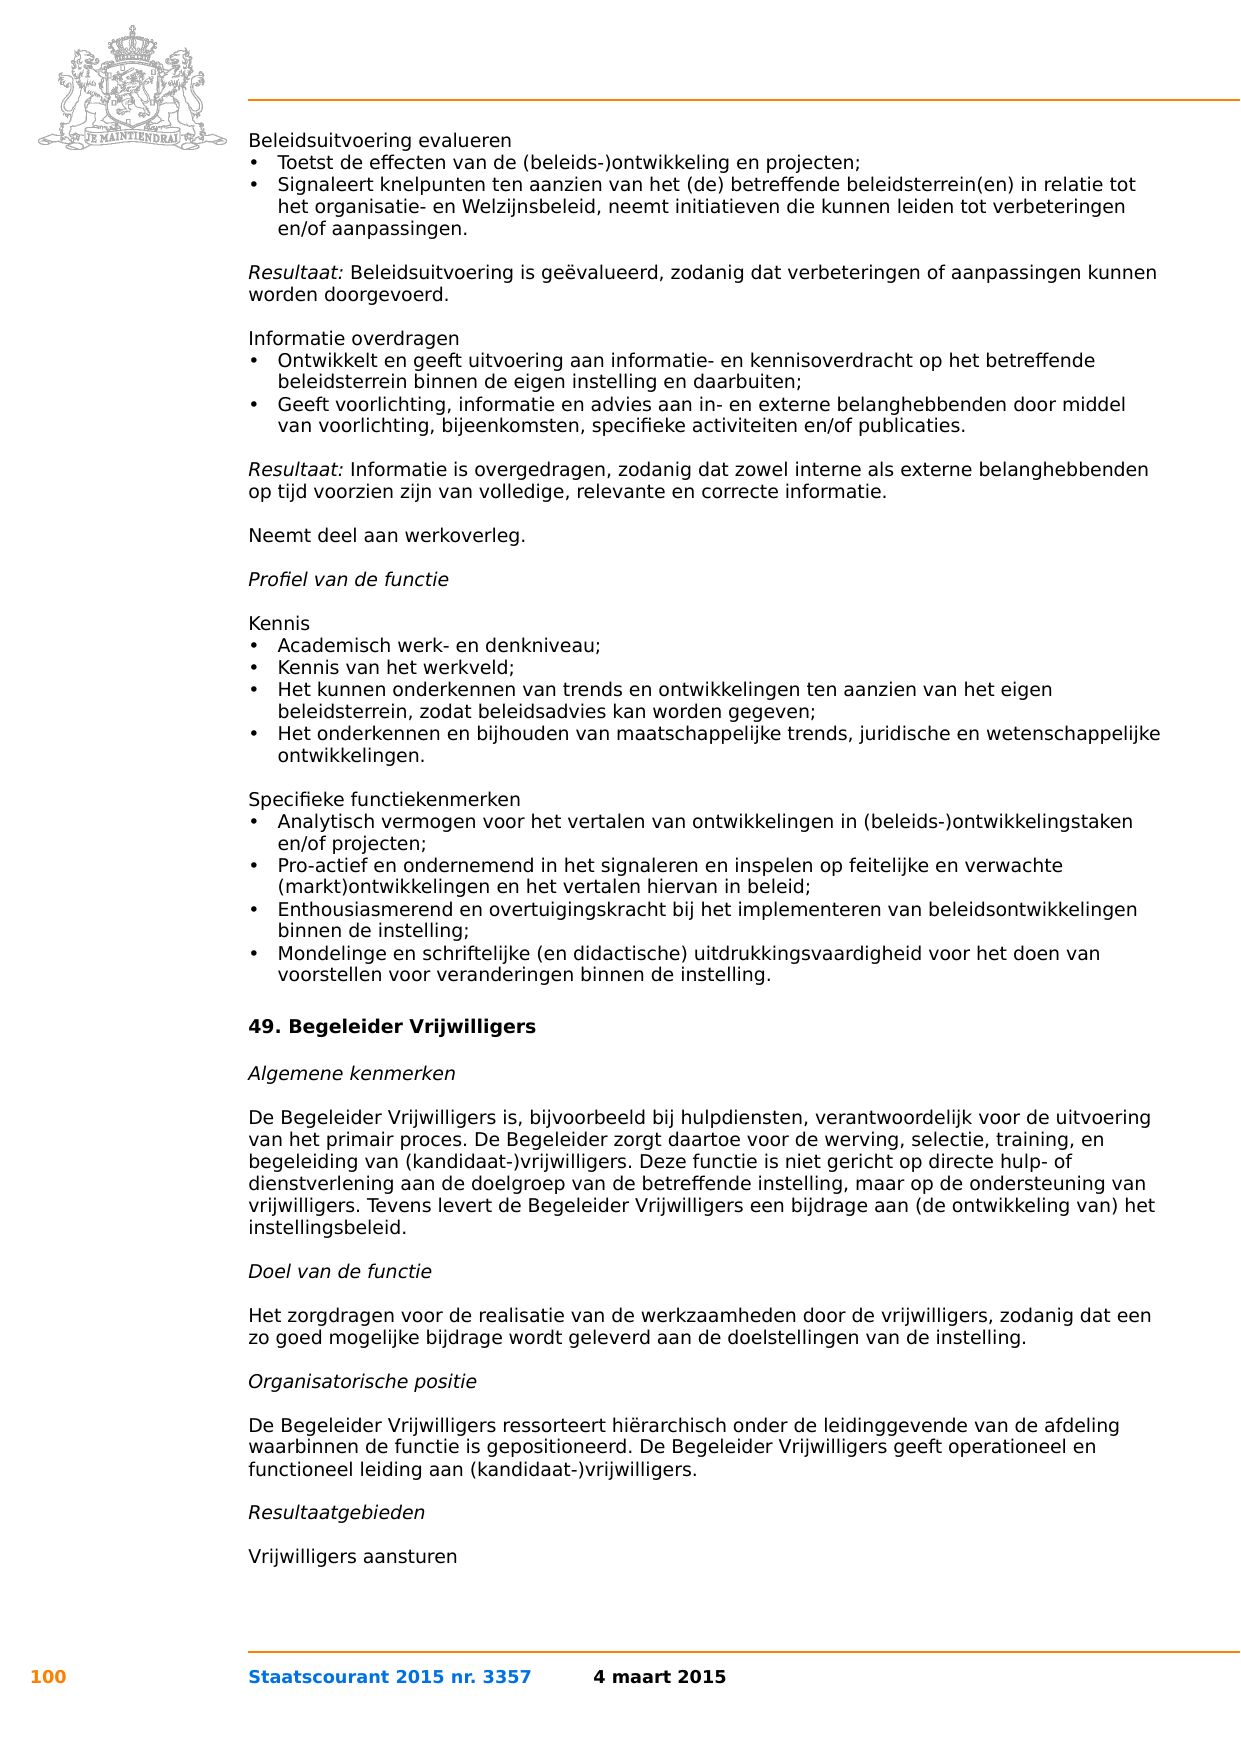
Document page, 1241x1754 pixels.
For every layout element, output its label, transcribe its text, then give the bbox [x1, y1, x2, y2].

text Kennis [248, 613, 1163, 635]
text • Het kunnen onderkennen van trends en ontwikkelingen ten aanzien van het eigen beleidsterrein, zodat beleidsadvies kan worden gegeven; [248, 679, 1163, 723]
text • Het onderkennen en bijhouden van maatschappelijke trends, juridische en wetenschappelijke ontwikkelingen. [248, 723, 1163, 767]
text • Toetst de effecten van de (beleids-)ontwikkeling en projecten; [248, 152, 1163, 174]
text • Enthousiasmerend en overtuigingskracht bij het implementeren van beleidsontwikkelingen binnen de instelling; [248, 898, 1163, 942]
text • Academisch werk- en denkniveau; [248, 635, 1163, 657]
text Beleidsuitvoering evalueren [248, 130, 1163, 152]
text Profiel van de functie [248, 569, 1163, 591]
text Resultaatgebieden [248, 1502, 1163, 1524]
text Algemene kenmerken [248, 1063, 1163, 1085]
text • Pro-actief en ondernemend in het signaleren en inspelen op feitelijke en verwachte (markt)ontwikkelingen en het vertalen hiervan in beleid; [248, 854, 1163, 898]
text Resultaat: Informatie is overgedragen, zodanig dat zowel interne als externe belanghebbenden op tijd voorzien zijn van volledige, relevante en correcte informatie. [248, 459, 1163, 503]
text Vrijwilligers aansturen [248, 1546, 1163, 1568]
text Resultaat: Beleidsuitvoering is geëvalueerd, zodanig dat verbeteringen of aanpassingen kunnen worden doorgevoerd. [248, 262, 1163, 306]
text • Analytisch vermogen voor het vertalen van ontwikkelingen in (beleids-)ontwikkelingstaken en/of projecten; [248, 811, 1163, 854]
text • Mondelinge en schriftelijke (en didactische) uitdrukkingsvaardigheid voor het doen van voorstellen voor veranderingen binnen de instelling. [248, 942, 1163, 986]
text • Signaleert knelpunten ten aanzien van het (de) betreffende beleidsterrein(en) in relatie tot het organisatie- en Welzijnsbeleid, neemt initiatieven die kunnen leiden tot verbeteringen en/of aanpassingen. [248, 174, 1163, 240]
text Specifieke functiekenmerken [248, 788, 1163, 811]
text Doel van de functie [248, 1261, 1163, 1283]
text Het zorgdragen voor de realisatie van de werkzaamheden door de vrijwilligers, zodanig dat een zo goed mogelijke bijdrage wordt geleverd aan de doelstellingen van de instelling. [248, 1305, 1163, 1349]
text De Begeleider Vrijwilligers is, bijvoorbeeld bij hulpdiensten, verantwoordelijk voor de uitvoering van het primair proces. De Begeleider zorgt daartoe voor de werving, selectie, training, en begeleiding van (kandidaat-)vrijwilligers. Deze functie is niet gericht op directe hulp- of dienstverlening aan de doelgroep van de betreffende instelling, maar op de ondersteuning van vrijwilligers. Tevens levert de Begeleider Vrijwilligers een bijdrage aan (de ontwikkeling van) het instellingsbeleid. [248, 1107, 1163, 1239]
text • Ontwikkelt en geeft uitvoering aan informatie- en kennisoverdracht op het betreffende beleidsterrein binnen de eigen instelling en daarbuiten; [248, 349, 1163, 393]
text Informatie overdragen [248, 327, 1163, 349]
text • Geeft voorlichting, informatie en advies aan in- en externe belanghebbenden door middel van voorlichting, bijeenkomsten, specifieke activiteiten en/of publicaties. [248, 393, 1163, 437]
subtitle 49. Begeleider Vrijwilligers [248, 1016, 1163, 1038]
text De Begeleider Vrijwilligers ressorteert hiërarchisch onder de leidinggevende van de afdeling waarbinnen de functie is gepositioneerd. De Begeleider Vrijwilligers geeft operationeel en functioneel leiding aan (kandidaat-)vrijwilligers. [248, 1414, 1163, 1480]
text • Kennis van het werkveld; [248, 657, 1163, 679]
picture [38, 25, 227, 150]
text Organisatorische positie [248, 1371, 1163, 1393]
text Neemt deel aan werkoverleg. [248, 525, 1163, 547]
